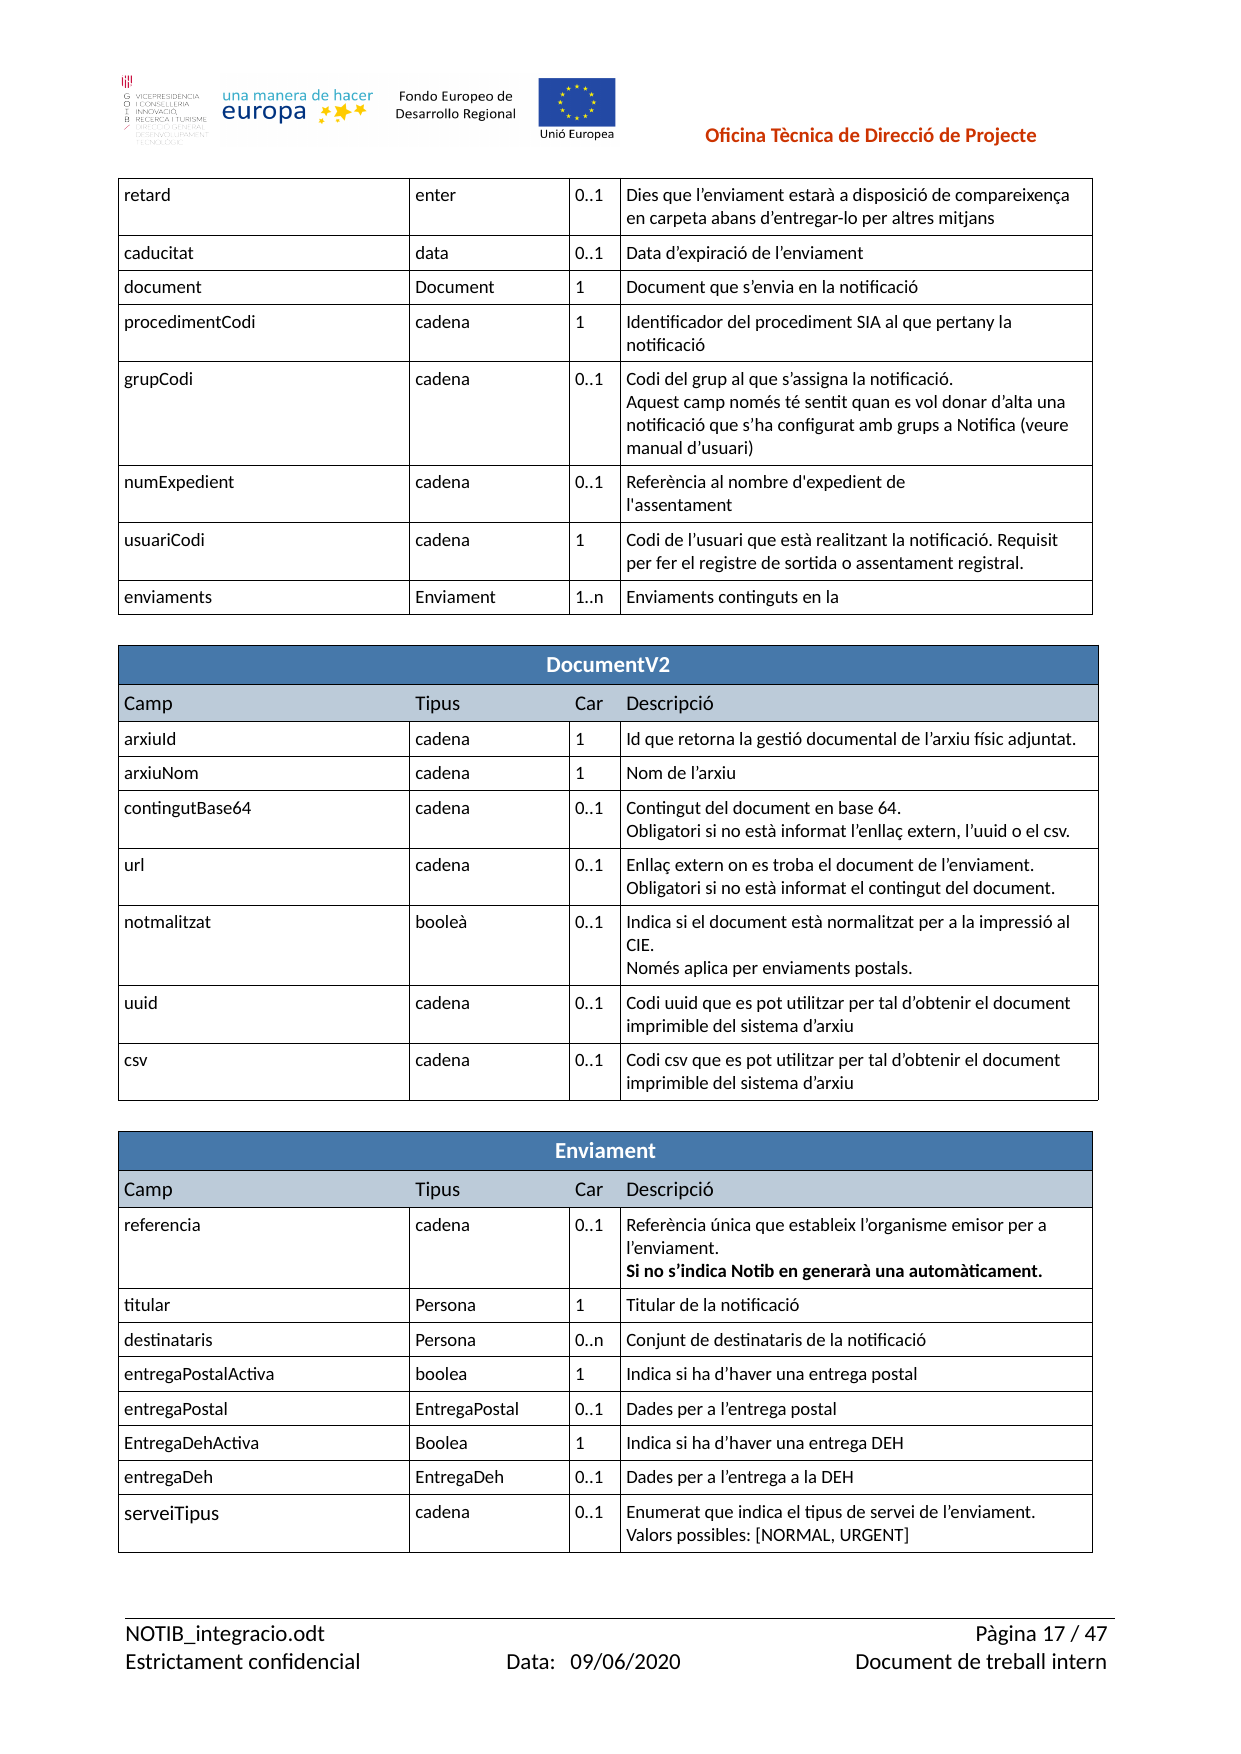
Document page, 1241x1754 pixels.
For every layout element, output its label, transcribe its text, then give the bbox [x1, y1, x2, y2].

table_cell cadena [410, 466, 569, 522]
table_cell 0..n [570, 1323, 620, 1356]
table_cell Document que s’envia en la notificació [621, 271, 1092, 304]
table_cell Enviaments continguts en la [621, 581, 1092, 614]
table_cell Car [569, 685, 620, 721]
table_cell Identificador del procediment SIA al que pertany la notificació [621, 305, 1092, 361]
table_cell cadena [410, 523, 569, 579]
table_cell cadena [410, 1495, 569, 1552]
table_cell Indica si ha d’haver una entrega DEH [621, 1426, 1092, 1460]
table_cell EntregaDehActiva [119, 1426, 409, 1460]
table_cell destinataris [119, 1323, 409, 1356]
picture [118, 73, 213, 147]
table_cell Persona [410, 1323, 569, 1356]
table_cell Camp [119, 1171, 409, 1207]
table_cell Tipus [409, 1171, 569, 1207]
table_cell procedimentCodi [119, 305, 409, 361]
table_cell 0..1 [570, 849, 620, 905]
table_cell 1 [570, 1426, 620, 1460]
table_cell Enviament [410, 581, 569, 614]
table_cell numExpedient [119, 466, 409, 522]
table_cell referencia [119, 1208, 409, 1287]
table_cell cadena [410, 1044, 569, 1100]
table_cell Id que retorna la gestió documental de l’arxiu físic adjuntat. [621, 722, 1098, 756]
table_cell Boolea [410, 1426, 569, 1460]
table_cell Descripció [620, 685, 1098, 721]
table_cell arxiuId [119, 722, 409, 756]
table_cell grupCodi [119, 362, 409, 465]
table_cell url [119, 849, 409, 905]
table_cell 0..1 [570, 1208, 620, 1287]
table_cell boolea [410, 1357, 569, 1391]
table_cell cadena [410, 986, 569, 1043]
table_cell usuariCodi [119, 523, 409, 579]
table_cell 0..1 [570, 791, 620, 847]
table_cell booleà [410, 906, 569, 985]
table_cell cadena [410, 722, 569, 756]
table_cell 0..1 [570, 906, 620, 985]
table_cell Titular de la notificació [621, 1289, 1092, 1322]
table_cell 0..1 [570, 362, 620, 465]
table_cell Descripció [620, 1171, 1092, 1207]
table_cell Codi uuid que es pot utilitzar per tal d’obtenir el document imprimible del sistema d’arxiu [621, 986, 1098, 1043]
table_cell Tipus [409, 685, 569, 721]
table_cell EntregaPostal [410, 1392, 569, 1425]
table_cell Enllaç extern on es troba el document de l’enviament. Obligatori si no està informat el contingut del document. [621, 849, 1098, 905]
table_cell 0..1 [570, 236, 620, 269]
table_cell retard [119, 179, 409, 235]
table_cell data [410, 236, 569, 269]
table_cell Persona [410, 1289, 569, 1322]
table_cell cadena [410, 362, 569, 465]
table_cell Dades per a l’entrega postal [621, 1392, 1092, 1425]
table_cell entregaDeh [119, 1461, 409, 1494]
table_cell Nom de l’arxiu [621, 757, 1098, 790]
table_cell 1..n [570, 581, 620, 614]
table_cell 1 [570, 1357, 620, 1391]
table_cell cadena [410, 757, 569, 790]
table_cell serveiTipus [119, 1495, 409, 1552]
picture [219, 73, 621, 147]
table_cell cadena [410, 1208, 569, 1287]
table_cell 0..1 [570, 1461, 620, 1494]
table_cell Referència al nombre d'expedient de l'assentament [621, 466, 1092, 522]
table_cell 0..1 [570, 1044, 620, 1100]
table_cell csv [119, 1044, 409, 1100]
table_cell enviaments [119, 581, 409, 614]
table_cell 1 [570, 271, 620, 304]
table_cell document [119, 271, 409, 304]
table_cell caducitat [119, 236, 409, 269]
table_cell Dades per a l’entrega a la DEH [621, 1461, 1092, 1494]
table_cell Indica si el document està normalitzat per a la impressió al CIE. Només aplica per enviaments postals. [621, 906, 1098, 985]
table_cell Contingut del document en base 64. Obligatori si no està informat l’enllaç extern, l’uuid o el csv. [621, 791, 1098, 847]
table_cell 0..1 [570, 179, 620, 235]
table_cell 1 [570, 722, 620, 756]
table_cell 0..1 [570, 1392, 620, 1425]
table_cell cadena [410, 305, 569, 361]
table_header Enviament [119, 1132, 1092, 1170]
table_cell arxiuNom [119, 757, 409, 790]
table_cell titular [119, 1289, 409, 1322]
table_cell Enumerat que indica el tipus de servei de l’enviament. Valors possibles: [NORMAL, URGENT] [621, 1495, 1092, 1552]
table_cell Camp [119, 685, 409, 721]
table_header DocumentV2 [119, 646, 1098, 684]
table_cell 0..1 [570, 1495, 620, 1552]
table_cell 1 [570, 1289, 620, 1322]
table_cell Referència única que estableix l’organisme emisor per a l’enviament. Si no s’indica Notib en generarà una automàticament. [621, 1208, 1092, 1287]
table_cell entregaPostalActiva [119, 1357, 409, 1391]
table_cell 0..1 [570, 986, 620, 1043]
table_cell Codi del grup al que s’assigna la notificació. Aquest camp només té sentit quan es vol donar d’alta una notificació que s’ha configurat amb grups a Notifica (veure manual d’usuari) [621, 362, 1092, 465]
table_cell Indica si ha d’haver una entrega postal [621, 1357, 1092, 1391]
table_cell EntregaDeh [410, 1461, 569, 1494]
table_cell Codi csv que es pot utilitzar per tal d’obtenir el document imprimible del sistema d’arxiu [621, 1044, 1098, 1100]
table_cell Data d’expiració de l’enviament [621, 236, 1092, 269]
table_cell Document [410, 271, 569, 304]
table_cell cadena [410, 791, 569, 847]
table_cell Dies que l’enviament estarà a disposició de compareixença en carpeta abans d’entregar-lo per altres mitjans [621, 179, 1092, 235]
table_cell 0..1 [570, 466, 620, 522]
table_cell 1 [570, 305, 620, 361]
table_cell enter [410, 179, 569, 235]
table_cell Conjunt de destinataris de la notificació [621, 1323, 1092, 1356]
table_cell contingutBase64 [119, 791, 409, 847]
table_cell notmalitzat [119, 906, 409, 985]
table_cell entregaPostal [119, 1392, 409, 1425]
table_cell 1 [570, 757, 620, 790]
table_cell 1 [570, 523, 620, 579]
table_cell cadena [410, 849, 569, 905]
table_cell uuid [119, 986, 409, 1043]
table_cell Car [569, 1171, 620, 1207]
table_cell Codi de l’usuari que està realitzant la notificació. Requisit per fer el registre de sortida o assentament registral. [621, 523, 1092, 579]
